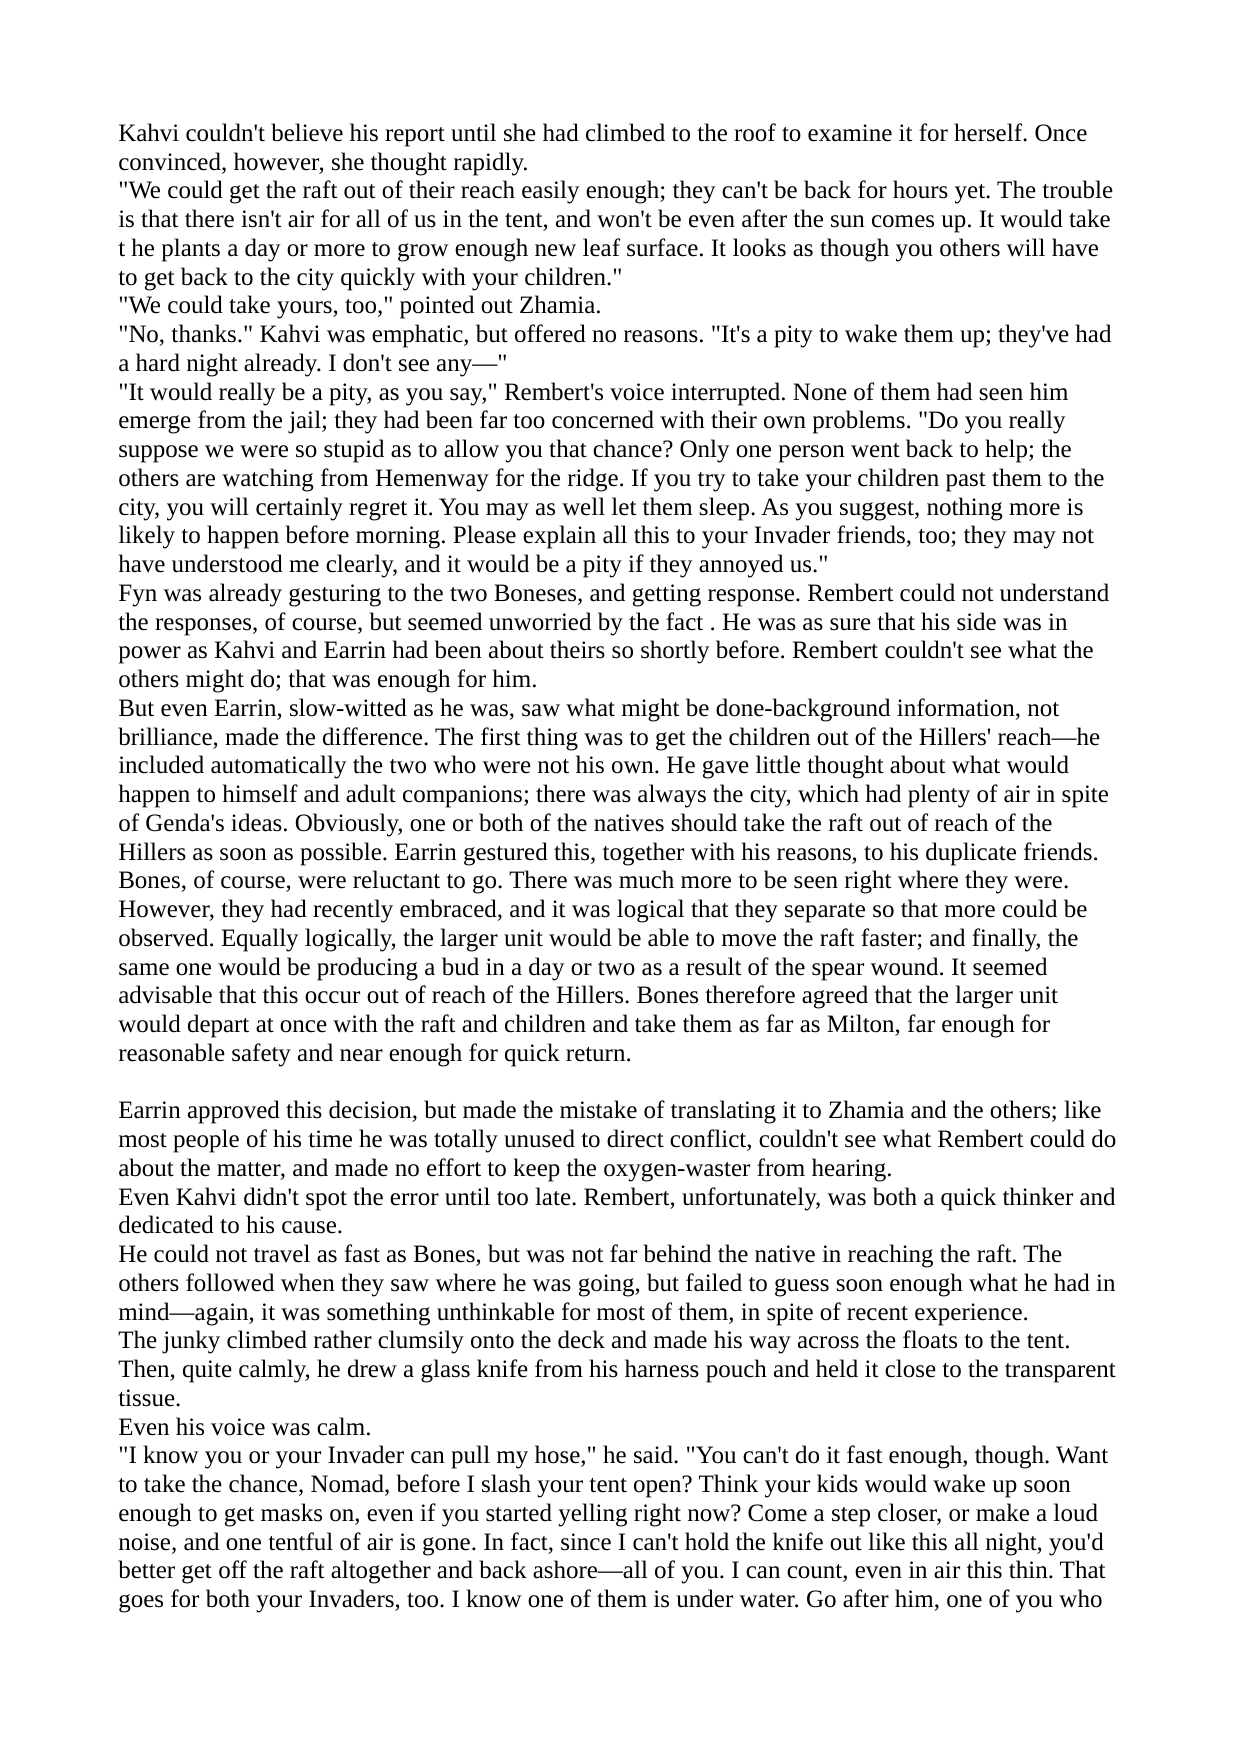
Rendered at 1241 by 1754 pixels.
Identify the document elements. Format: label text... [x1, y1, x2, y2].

text Fyn was already gesturing to the two Boneses, and getting response. Rembert could not understand the responses, of course, but seemed unworried by the fact . He was as sure that his side was in power as Kahvi and Earrin had been about theirs so shortly before. Rembert couldn't see what the others might do; that was enough for him. [118, 578, 1122, 693]
text "I know you or your Invader can pull my hose," he said. "You can't do it fast enough, though. Want to take the chance, Nomad, before I slash your tent open? Think your kids would wake up soon enough to get masks on, even if you started yelling right now? Come a step closer, or make a loud noise, and one tentful of air is gone. In fact, since I can't hold the knife out like this all night, you'd better get off the raft altogether and back ashore—all of you. I can count, even in air this thin. That goes for both your Invaders, too. I know one of them is under water. Go after him, one of you who [118, 1441, 1122, 1613]
text Earrin approved this decision, but made the mistake of translating it to Zhamia and the others; like most people of his time he was totally unused to direct conflict, couldn't see what Rembert could do about the matter, and made no effort to keep the oxygen-waster from hearing. [118, 1096, 1122, 1182]
text However, they had recently embraced, and it was logical that they separate so that more could be observed. Equally logically, the larger unit would be able to move the raft faster; and finally, the same one would be producing a bud in a day or two as a result of the spear wound. It seemed advisable that this occur out of reach of the Hillers. Bones therefore agreed that the larger unit would depart at once with the raft and children and take them as far as Milton, far enough for reasonable safety and near enough for quick return. [118, 894, 1122, 1067]
text Kahvi couldn't believe his report until she had climbed to the roof to examine it for herself. Once convinced, however, she thought rapidly. [118, 118, 1122, 176]
text "It would really be a pity, as you say," Rembert's voice interrupted. None of them had seen him emerge from the jail; they had been far too concerned with their own problems. "Do you really suppose we were so stupid as to allow you that chance? Only one person went back to help; the others are watching from Hemenway for the ridge. If you try to take your children past them to the city, you will certainly regret it. You may as well let them sleep. As you suggest, nothing more is likely to happen before morning. Please explain all this to your Invader friends, too; they may not have understood me clearly, and it would be a pity if they annoyed us." [118, 377, 1122, 578]
text The junky climbed rather clumsily onto the deck and made his way across the floats to the tent. Then, quite calmly, he drew a glass knife from his harness pouch and held it close to the transparent tissue. [118, 1326, 1122, 1412]
text "We could get the raft out of their reach easily enough; they can't be back for hours yet. The trouble is that there isn't air for all of us in the tent, and won't be even after the sun comes up. It would take t he plants a day or more to grow enough new leaf surface. It looks as though you others will have to get back to the city quickly with your children." [118, 176, 1122, 291]
text Even his voice was calm. [118, 1412, 1122, 1441]
text Even Kahvi didn't spot the error until too late. Rembert, unfortunately, was both a quick thinker and dedicated to his cause. [118, 1182, 1122, 1239]
text "We could take yours, too," pointed out Zhamia. [118, 291, 1122, 319]
text He could not travel as fast as Bones, but was not far behind the native in reaching the raft. The others followed when they saw where he was going, but failed to guess soon enough what he had in mind—again, it was something unthinkable for most of them, in spite of recent experience. [118, 1239, 1122, 1326]
text Bones, of course, were reluctant to go. There was much more to be seen right where they were. [118, 866, 1122, 894]
text "No, thanks." Kahvi was emphatic, but offered no reasons. "It's a pity to wake them up; they've had a hard night already. I don't see any—" [118, 319, 1122, 377]
text But even Earrin, slow-witted as he was, saw what might be done-background information, not brilliance, made the difference. The first thing was to get the children out of the Hillers' reach—he included automatically the two who were not his own. He gave little thought about what would happen to himself and adult companions; there was always the city, which had plenty of air in spite of Genda's ideas. Obviously, one or both of the natives should take the raft out of reach of the Hillers as soon as possible. Earrin gestured this, together with his reasons, to his duplicate friends. [118, 693, 1122, 866]
